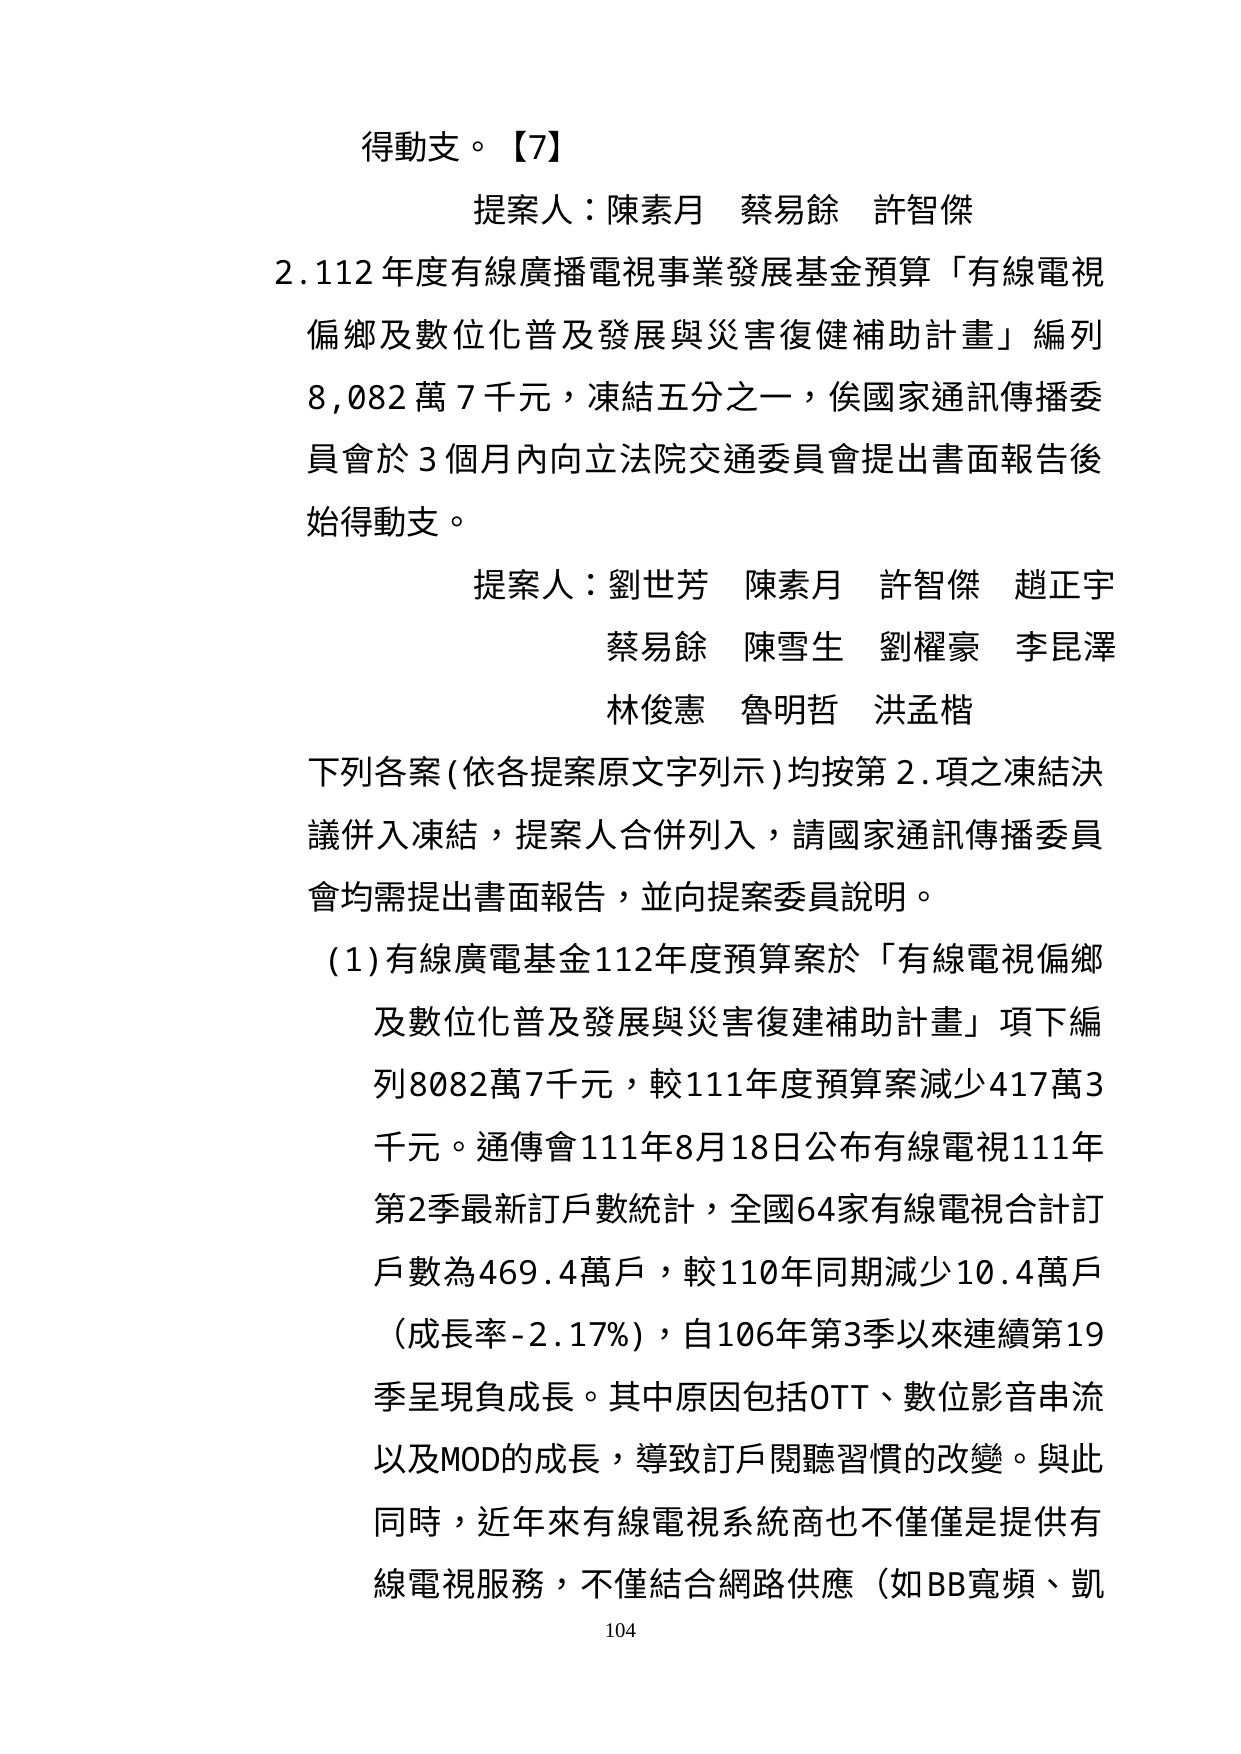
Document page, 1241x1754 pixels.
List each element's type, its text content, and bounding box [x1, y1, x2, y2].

subtitle 2.112年度有線廣播電視事業發展基金預算「有線電視偏鄉及數位化普及發展與災害復健補助計畫」編列8,082萬7千元，凍結五分之一，俟國家通訊傳播委員會於3個月內向立法院交通委員會提出書面報告後，始得動支。 [273, 228, 1104, 541]
text 下列各案(依各提案原文字列示)均按第2.項之凍結決議併入凍結，提案人合併列入，請國家通訊傳播委員會均需提出書面報告，並向提案委員說明。 [307, 728, 1104, 916]
text 得動支。【7】 [361, 103, 1104, 166]
text 提案人：陳素月 蔡易餘 許智傑 [473, 166, 1117, 228]
text 提案人：劉世芳 陳素月 許智傑 趙正宇 蔡易餘 陳雪生 劉櫂豪 李昆澤 林俊憲 魯明哲 洪孟楷 [473, 541, 1117, 728]
subtitle (1)有線廣電基金112年度預算案於「有線電視偏鄉及數位化普及發展與災害復建補助計畫」項下編列8082萬7千元，較111年度預算案減少417萬3千元。通傳會111年8月18日公布有線電視111年第2季最新訂戶數統計，全國64家有線電視合計訂戶數為469.4萬戶，較110年同期減少10.4萬戶（成長率-2.17%)，自106年第3季以來連續第19季呈現負成長。其中原因包括OTT、數位影音串流以及MOD的成長，導致訂戶閱聽習慣的改變。與此同時，近年來有線電視系統商也不僅僅是提供有線電視服務，不僅結合網路供應（如BB寬頻、凱 [323, 916, 1104, 1603]
